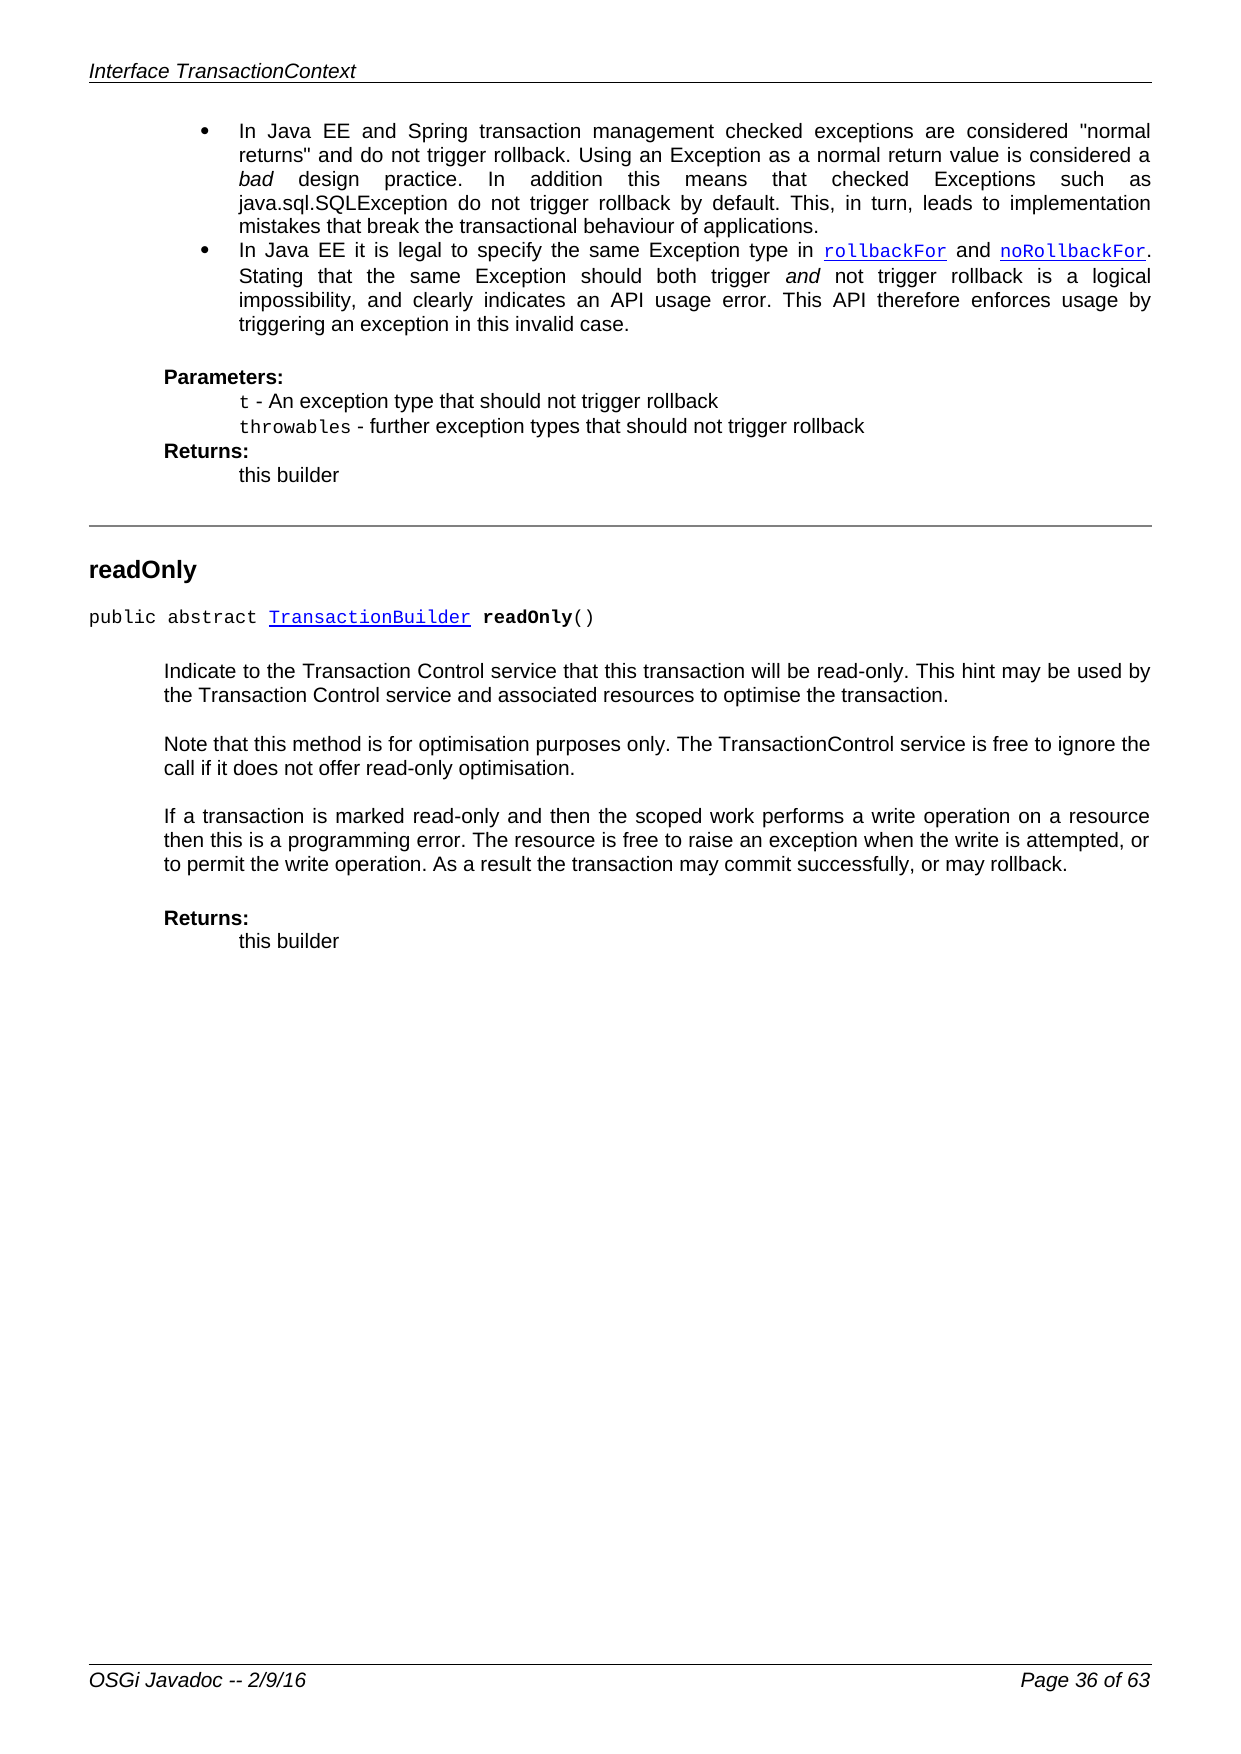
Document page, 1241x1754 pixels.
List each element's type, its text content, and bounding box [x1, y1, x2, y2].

text this builder [238, 929, 1152, 953]
subtitle readOnly [88, 555, 1152, 584]
text this builder [238, 463, 1152, 487]
text throwables - further exception types that should not trigger rollback [238, 414, 1152, 439]
text Parameters: [163, 364, 1152, 388]
text public abstract TransactionBuilder readOnly() [88, 608, 1152, 629]
text Indicate to the Transaction Control service that this transaction will be read-only. This hint may be used by the Transaction Control service and associated resources to optimise the transaction. [163, 658, 1152, 706]
list In Java EE and Spring transaction management checked exceptions are considered "normal returns" and do not trigger rollback. Using an Exception as a normal return value is considered a bad design practice. In addition this means that checked Exceptions such as java.sql.SQLException do not trigger rollback by default. This, in turn, leads to implementation mistakes that break the transactional behaviour of applications. [201, 118, 1152, 238]
text Returns: [163, 439, 1152, 463]
text Note that this method is for optimisation purposes only. The TransactionControl service is free to ignore the call if it does not offer read-only optimisation. [163, 731, 1152, 779]
list In Java EE it is legal to specify the same Exception type in rollbackFor and noRollbackFor. Stating that the same Exception should both trigger and not trigger rollback is a logical impossibility, and clearly indicates an API usage error. This API therefore enforces usage by triggering an exception in this invalid case. [201, 238, 1152, 335]
text If a transaction is marked read-only and then the scoped work performs a write operation on a resource then this is a programming error. The resource is free to raise an exception when the write is attempted, or to permit the write operation. As a result the transaction may commit successfully, or may rollback. [163, 804, 1152, 876]
text t - An exception type that should not trigger rollback [238, 388, 1152, 414]
text Returns: [163, 905, 1152, 929]
